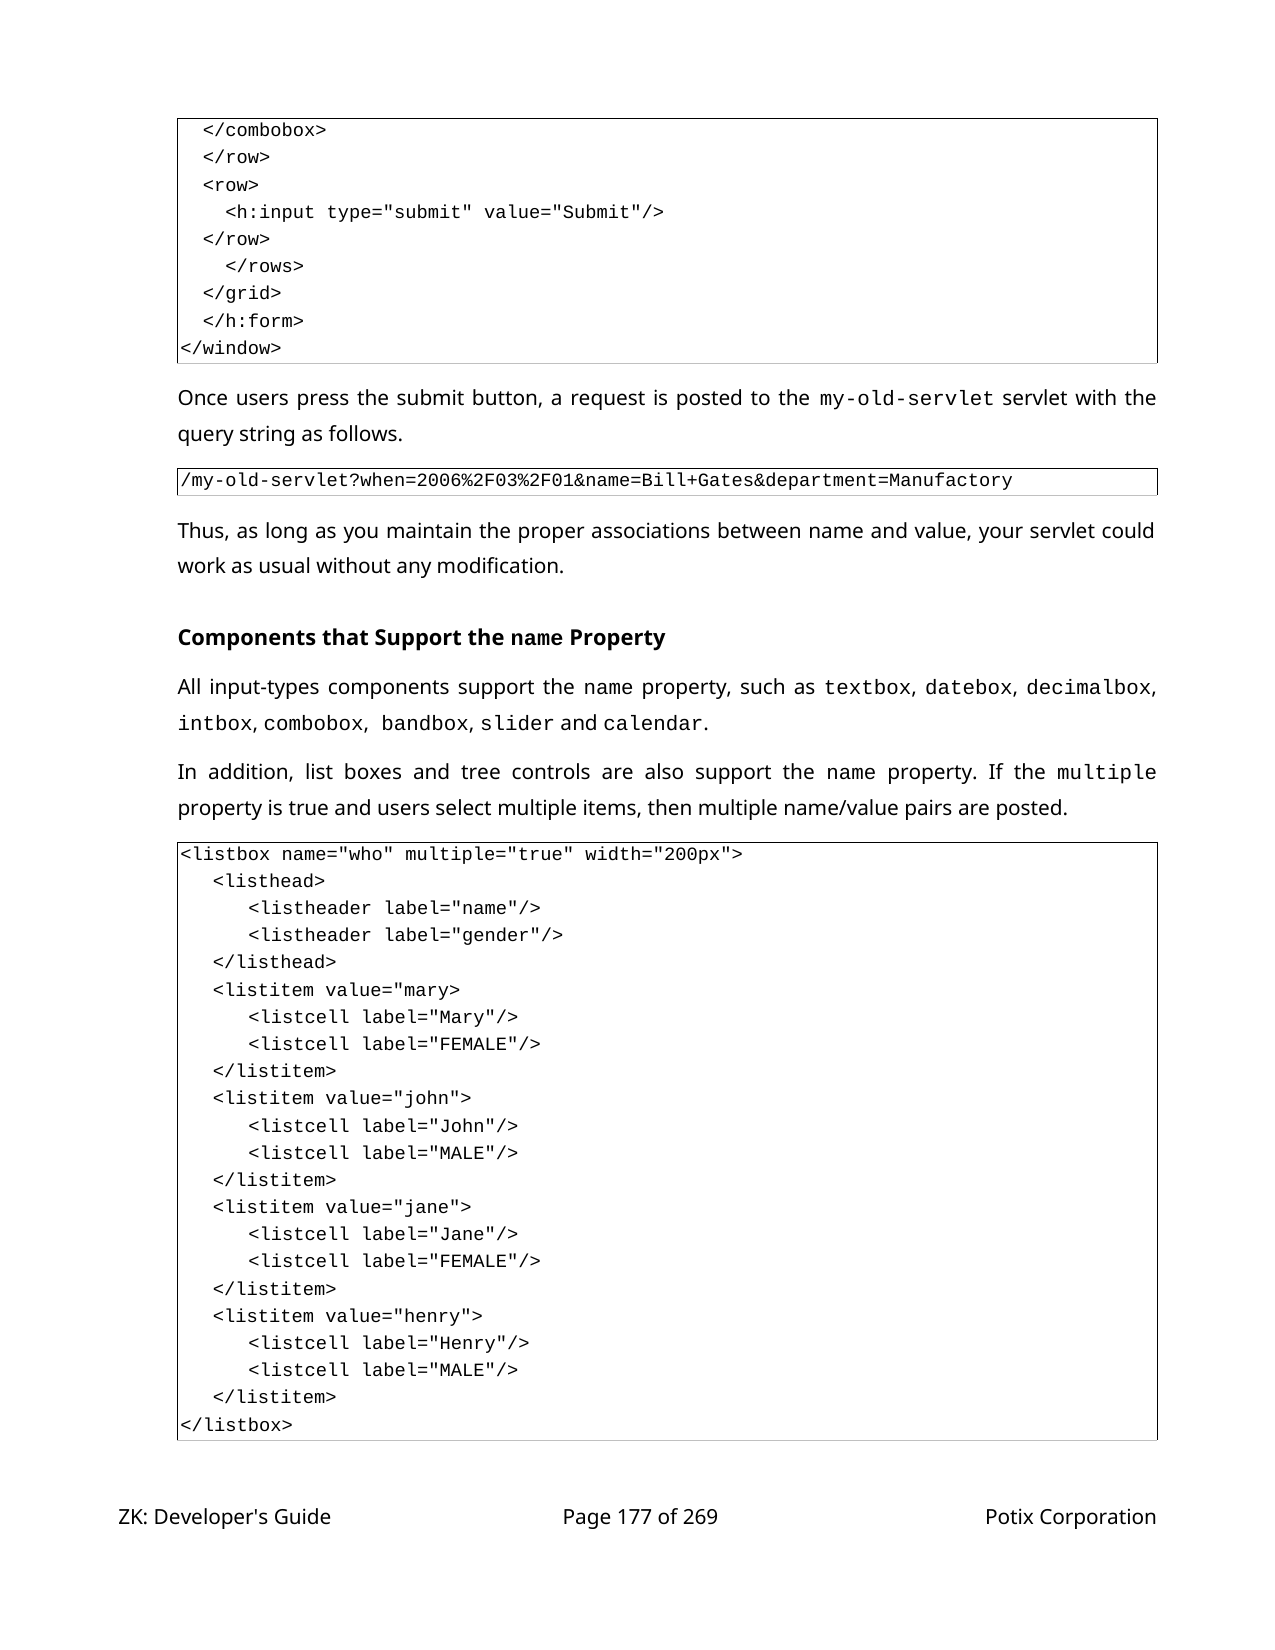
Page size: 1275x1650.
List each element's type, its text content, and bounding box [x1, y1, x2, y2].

text <listitem value="john"> [178, 1086, 1157, 1111]
text </listitem> [178, 1168, 1157, 1192]
text Thus, as long as you maintain the proper associations between name and value, your servlet could work as usual without any modification. [177, 516, 1157, 579]
text </listitem> [178, 1385, 1157, 1409]
text </listitem> [178, 1059, 1157, 1083]
text /my-old-servlet?when=2006%2F03%2F01&name=Bill+Gates&department=Manufactory [178, 469, 1157, 495]
text <row> [178, 172, 1157, 197]
text </row> [178, 227, 1157, 251]
text </row> [178, 145, 1157, 169]
text </grid> [178, 281, 1157, 306]
text <listitem value="mary> [178, 977, 1157, 1002]
text <h:input type="submit" value="Submit"/> [178, 200, 1157, 224]
text In addition, list boxes and tree controls are also support the name property. If the multiple property is true and users select multiple items, then multiple name/value pairs are posted. [177, 757, 1157, 821]
text <listcell label="John"/> [178, 1113, 1157, 1138]
text </window> [178, 336, 1157, 363]
text <listcell label="Mary"/> [178, 1005, 1157, 1029]
text <listitem value="jane"> [178, 1195, 1157, 1219]
text </listitem> [178, 1277, 1157, 1301]
text <listheader label="gender"/> [178, 923, 1157, 947]
text <listcell label="FEMALE"/> [178, 1249, 1157, 1274]
subtitle Components that Support the name Property [177, 622, 1157, 652]
text </listhead> [178, 950, 1157, 974]
text <listcell label="Henry"/> [178, 1331, 1157, 1355]
text <listcell label="MALE"/> [178, 1358, 1157, 1382]
text <listheader label="name"/> [178, 896, 1157, 920]
text </listbox> [178, 1412, 1157, 1440]
text <listcell label="FEMALE"/> [178, 1032, 1157, 1056]
text </h:form> [178, 308, 1157, 333]
text </rows> [178, 254, 1157, 278]
text <listbox name="who" multiple="true" width="200px"> [178, 843, 1157, 866]
text <listcell label="MALE"/> [178, 1141, 1157, 1165]
text Once users press the submit button, a request is posted to the my-old-servlet servlet with the query string as follows. [177, 383, 1157, 447]
text All input-types components support the name property, such as textbox, datebox, decimalbox, intbox, combobox, bandbox, slider and calendar. [177, 672, 1157, 737]
text <listitem value="henry"> [178, 1304, 1157, 1328]
text </combobox> [178, 119, 1157, 142]
text <listhead> [178, 869, 1157, 893]
text <listcell label="Jane"/> [178, 1222, 1157, 1246]
